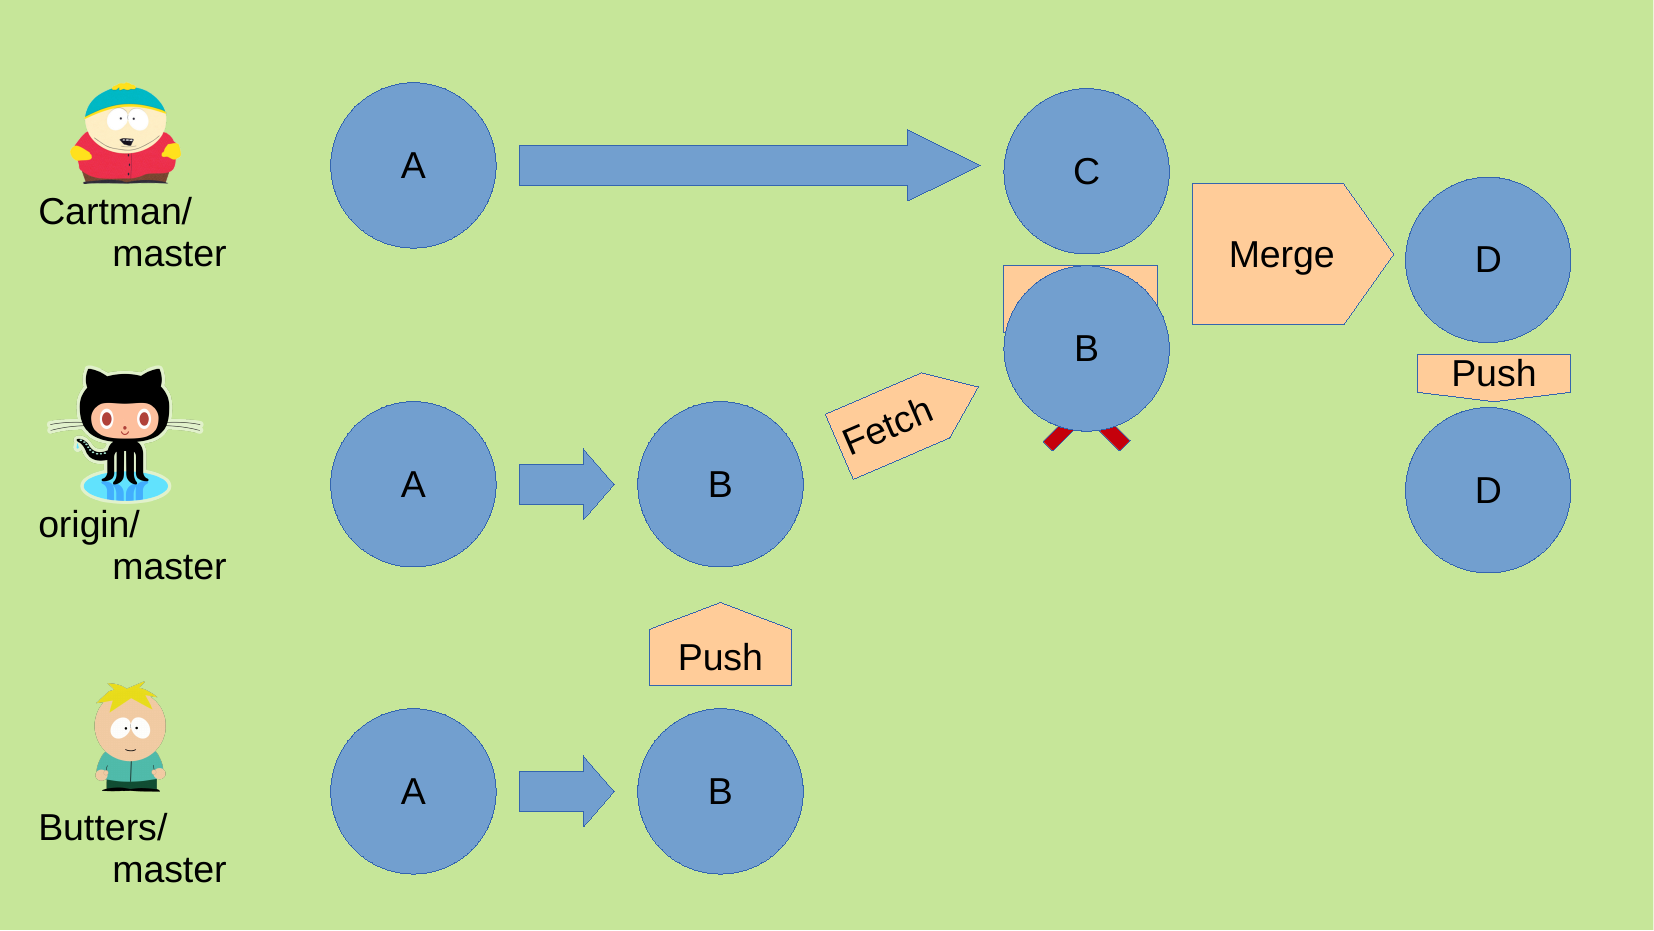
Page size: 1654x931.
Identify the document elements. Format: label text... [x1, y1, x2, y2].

text_box A [330, 401, 497, 567]
text_box [519, 448, 615, 520]
text_box D [1405, 177, 1571, 343]
picture [41, 348, 207, 496]
text_box C [1003, 88, 1170, 254]
text_box origin/ master [23, 496, 249, 595]
text_box A [330, 708, 497, 875]
text_box [519, 755, 615, 827]
text_box B [637, 708, 804, 875]
text_box [1099, 426, 1131, 451]
text_box [1043, 426, 1073, 451]
text_box Cartman/ master [23, 183, 249, 282]
text_box Push [649, 602, 792, 686]
text_box D [1405, 407, 1571, 573]
text_box B [637, 401, 804, 567]
text_box [519, 129, 981, 201]
text_box A [330, 82, 497, 249]
picture [70, 82, 181, 183]
text_box Fetch [825, 372, 979, 480]
text_box Butters/ master [23, 798, 249, 898]
text_box Push [1093, 265, 1158, 305]
text_box B [1003, 265, 1170, 432]
text_box Merge [1192, 183, 1394, 325]
text_box Push [1003, 265, 1080, 333]
picture [94, 681, 166, 792]
text_box Push [1417, 354, 1571, 402]
